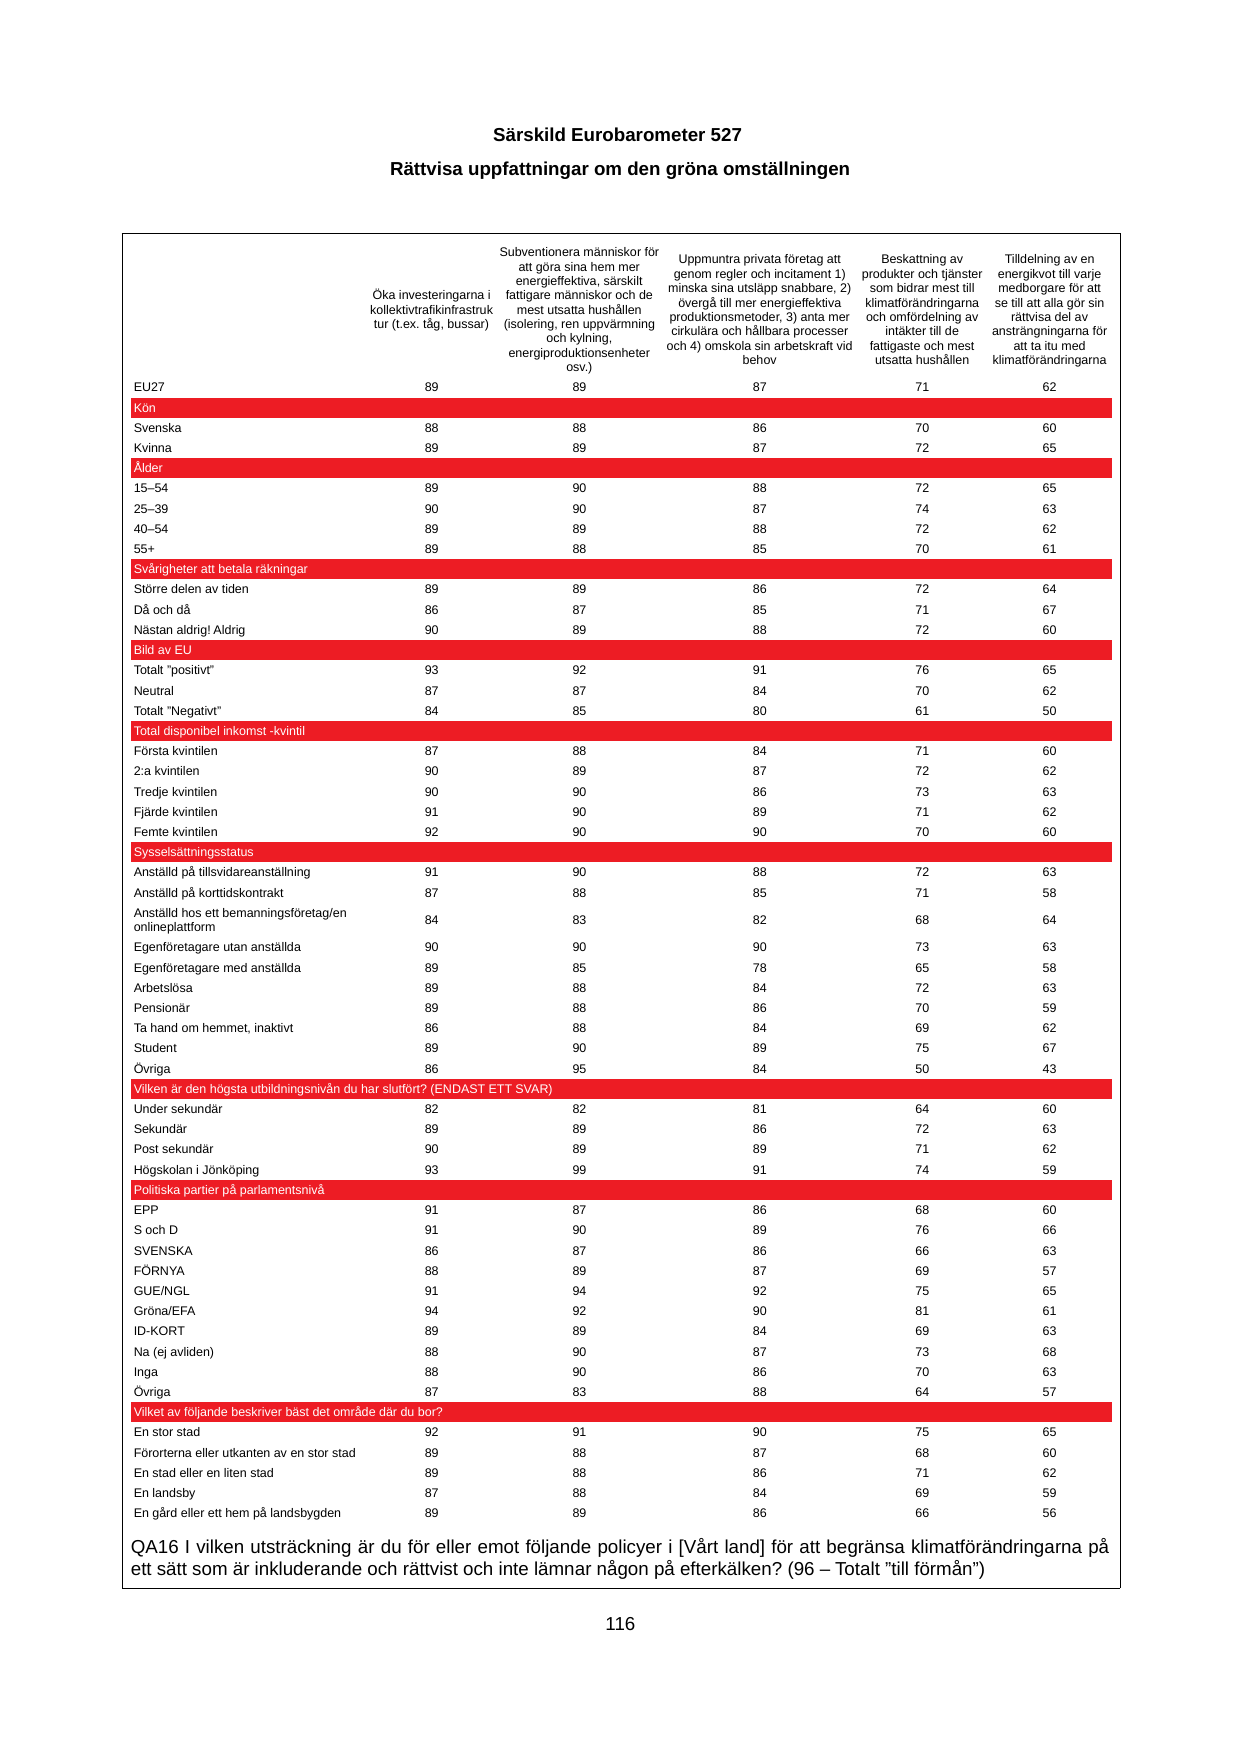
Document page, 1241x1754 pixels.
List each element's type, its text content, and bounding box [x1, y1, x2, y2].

table_cell 81 [857, 1301, 987, 1321]
table_cell ID-KORT [131, 1321, 367, 1341]
text QA16 I vilken utsträckning är du för eller emot följande policyer i [Vårt land] för att begränsa klimatförändringarna på ett sätt som är inkluderande och rättvist och inte lämnar någon på efterkälken? (96 – Totalt ”till förmån”) [131, 1536, 1111, 1579]
table_cell 72 [857, 978, 987, 998]
table_cell 82 [496, 1099, 662, 1119]
table_cell [662, 458, 857, 478]
table_cell 68 [987, 1341, 1112, 1362]
table_cell Post sekundär [131, 1139, 367, 1159]
table_cell [662, 398, 857, 418]
table_cell 40–54 [131, 519, 367, 539]
table_cell 68 [857, 1200, 987, 1220]
table_cell 86 [367, 1240, 496, 1261]
table_cell 86 [367, 1018, 496, 1038]
table_cell 63 [987, 1362, 1112, 1382]
table_cell Högskolan i Jönköping [131, 1160, 367, 1180]
table_cell 84 [662, 1483, 857, 1503]
table_cell 69 [857, 1483, 987, 1503]
table_cell 95 [496, 1059, 662, 1079]
table_cell 90 [496, 478, 662, 498]
table_cell 94 [496, 1281, 662, 1301]
table_cell 92 [367, 1422, 496, 1442]
table_cell Då och då [131, 600, 367, 620]
table_cell 84 [662, 1059, 857, 1079]
table_cell 89 [496, 1119, 662, 1139]
table_cell 50 [857, 1059, 987, 1079]
table_cell 89 [367, 998, 496, 1018]
table_cell 87 [367, 1483, 496, 1503]
table_cell 90 [367, 620, 496, 640]
table_cell Totalt ”Negativt” [131, 701, 367, 721]
table_cell 55+ [131, 539, 367, 559]
table_cell 59 [987, 1160, 1112, 1180]
table_cell 71 [857, 1139, 987, 1159]
table_cell 88 [662, 620, 857, 640]
table_header Uppmuntra privata företag att genom regler och incitament 1) minska sina utsläpp snabbare, 2) övergå till mer energieffektiva produktionsmetoder, 3) anta mer cirkulära och hållbara processer och 4) omskola sin arbetskraft vid behov [662, 242, 857, 377]
table_cell 87 [367, 883, 496, 903]
table_cell 72 [857, 1119, 987, 1139]
table_cell 84 [662, 1018, 857, 1038]
table_cell 92 [662, 1281, 857, 1301]
table_cell 89 [367, 478, 496, 498]
table_cell [496, 458, 662, 478]
table_cell 65 [987, 660, 1112, 680]
table_cell 71 [857, 1463, 987, 1483]
table_cell 63 [987, 937, 1112, 957]
table_cell 50 [987, 701, 1112, 721]
table_cell 86 [662, 418, 857, 438]
table_cell 90 [662, 1422, 857, 1442]
table_cell 88 [367, 1341, 496, 1362]
table_cell 91 [367, 1220, 496, 1240]
table_cell Anställd på korttidskontrakt [131, 883, 367, 903]
table_cell Student [131, 1038, 367, 1058]
table_cell 71 [857, 802, 987, 822]
table_cell 65 [987, 1422, 1112, 1442]
table_cell 88 [367, 1362, 496, 1382]
table_cell Politiska partier på parlamentsnivå [131, 1180, 1112, 1200]
table_cell Egenföretagare med anställda [131, 958, 367, 978]
table_cell 81 [662, 1099, 857, 1119]
table_cell 93 [367, 660, 496, 680]
table_cell Tredje kvintilen [131, 781, 367, 802]
table_cell 85 [496, 701, 662, 721]
table_cell 91 [367, 1200, 496, 1220]
table_cell 87 [367, 741, 496, 761]
table_cell 72 [857, 761, 987, 781]
table_cell 92 [367, 822, 496, 842]
table_cell 83 [496, 903, 662, 937]
table_cell 90 [367, 499, 496, 519]
table_cell 88 [662, 519, 857, 539]
table_cell 60 [987, 1443, 1112, 1463]
table_cell Anställd på tillsvidareanställning [131, 862, 367, 882]
table_cell Femte kvintilen [131, 822, 367, 842]
table_cell 68 [857, 1443, 987, 1463]
table_cell 75 [857, 1281, 987, 1301]
table_cell 93 [367, 1160, 496, 1180]
table_cell 71 [857, 883, 987, 903]
table_cell 59 [987, 998, 1112, 1018]
table_cell 91 [367, 862, 496, 882]
table_cell [987, 458, 1112, 478]
table_cell 89 [367, 1503, 496, 1523]
table_cell 76 [857, 660, 987, 680]
table_cell EPP [131, 1200, 367, 1220]
table_cell 68 [857, 903, 987, 937]
table_cell 89 [367, 438, 496, 458]
table_cell 86 [662, 579, 857, 599]
table_cell 74 [857, 499, 987, 519]
table_cell 87 [662, 438, 857, 458]
table_cell 88 [496, 998, 662, 1018]
table_cell 90 [496, 1341, 662, 1362]
table_cell 91 [662, 1160, 857, 1180]
table_cell 90 [496, 802, 662, 822]
table_cell 86 [662, 998, 857, 1018]
table_cell Fjärde kvintilen [131, 802, 367, 822]
table_cell 61 [857, 701, 987, 721]
table_cell 88 [367, 1261, 496, 1281]
table_cell 90 [662, 1301, 857, 1321]
table_cell 88 [496, 978, 662, 998]
table_cell Bild av EU [131, 640, 1112, 660]
table_cell 89 [496, 377, 662, 397]
table_cell FÖRNYA [131, 1261, 367, 1281]
table_cell 78 [662, 958, 857, 978]
table_cell 72 [857, 579, 987, 599]
table_cell 90 [367, 781, 496, 802]
table_cell Pensionär [131, 998, 367, 1018]
table_cell 75 [857, 1422, 987, 1442]
table_cell 60 [987, 620, 1112, 640]
table_cell Sekundär [131, 1119, 367, 1139]
table_cell 89 [367, 579, 496, 599]
table_cell 72 [857, 519, 987, 539]
table_cell 87 [662, 1341, 857, 1362]
table_cell Ålder [131, 458, 367, 478]
table_cell 60 [987, 418, 1112, 438]
table_cell Na (ej avliden) [131, 1341, 367, 1362]
table_cell 62 [987, 1139, 1112, 1159]
table_header Subventionera människor för att göra sina hem mer energieffektiva, särskilt fattigare människor och de mest utsatta hushållen (isolering, ren uppvärmning och kylning, energiproduktionsenheter osv.) [496, 242, 662, 377]
table_cell 62 [987, 1018, 1112, 1038]
table_cell [367, 398, 496, 418]
table_cell 2:a kvintilen [131, 761, 367, 781]
table_cell 72 [857, 620, 987, 640]
table_cell 86 [662, 1240, 857, 1261]
table_cell 89 [496, 1503, 662, 1523]
table_cell 88 [496, 1018, 662, 1038]
table_cell 84 [662, 1321, 857, 1341]
table_cell 72 [857, 862, 987, 882]
table_cell 63 [987, 978, 1112, 998]
table_cell 62 [987, 377, 1112, 397]
table_cell 88 [496, 1443, 662, 1463]
table_cell 90 [662, 822, 857, 842]
table_cell 90 [496, 937, 662, 957]
table_cell 89 [367, 1443, 496, 1463]
table_cell 61 [987, 539, 1112, 559]
table_cell 61 [987, 1301, 1112, 1321]
table_cell Övriga [131, 1059, 367, 1079]
table_cell Förorterna eller utkanten av en stor stad [131, 1443, 367, 1463]
table_cell 89 [367, 958, 496, 978]
table_header Beskattning av produkter och tjänster som bidrar mest till klimatförändringarna och omfördelning av intäkter till de fattigaste och mest utsatta hushållen [857, 242, 987, 377]
table_header [131, 242, 367, 377]
table_cell 70 [857, 1362, 987, 1382]
table_cell 86 [662, 1200, 857, 1220]
table_header Tilldelning av en energikvot till varje medborgare för att se till att alla gör sin rättvisa del av ansträngningarna för att ta itu med klimatförändringarna [987, 242, 1112, 377]
table_cell Totalt ”positivt” [131, 660, 367, 680]
table_cell 86 [662, 1503, 857, 1523]
table_cell 90 [496, 1038, 662, 1058]
table_cell En stad eller en liten stad [131, 1463, 367, 1483]
table_cell Ta hand om hemmet, inaktivt [131, 1018, 367, 1038]
table_cell Inga [131, 1362, 367, 1382]
table_cell 90 [496, 499, 662, 519]
table_cell 82 [367, 1099, 496, 1119]
table_cell 89 [367, 539, 496, 559]
table_cell 88 [367, 418, 496, 438]
table_cell 87 [662, 377, 857, 397]
table_cell 63 [987, 499, 1112, 519]
table_cell 15–54 [131, 478, 367, 498]
table_cell 65 [987, 1281, 1112, 1301]
table_cell 76 [857, 1220, 987, 1240]
table_cell 88 [496, 539, 662, 559]
table_cell 87 [496, 680, 662, 701]
table_cell 62 [987, 761, 1112, 781]
table_cell Total disponibel inkomst -kvintil [131, 721, 1112, 741]
table_cell 90 [367, 1139, 496, 1159]
table_cell 71 [857, 377, 987, 397]
table_cell 62 [987, 519, 1112, 539]
table_cell 86 [662, 781, 857, 802]
table_cell Gröna/EFA [131, 1301, 367, 1321]
table_cell 83 [496, 1382, 662, 1402]
table_cell 88 [662, 1382, 857, 1402]
table_cell 74 [857, 1160, 987, 1180]
table_cell [987, 1402, 1112, 1422]
table_cell 91 [367, 802, 496, 822]
table_cell 85 [496, 958, 662, 978]
table_cell Vilken är den högsta utbildningsnivån du har slutfört? (ENDAST ETT SVAR) [131, 1079, 1112, 1099]
table_cell En stor stad [131, 1422, 367, 1442]
table_cell 73 [857, 1341, 987, 1362]
table_cell 25–39 [131, 499, 367, 519]
table_cell 70 [857, 998, 987, 1018]
table_cell 89 [367, 1119, 496, 1139]
table_cell 64 [987, 579, 1112, 599]
table_cell 64 [857, 1099, 987, 1119]
table_cell [367, 458, 496, 478]
table_cell 84 [662, 741, 857, 761]
table_cell 90 [367, 937, 496, 957]
table_cell 64 [857, 1382, 987, 1402]
table_cell 43 [987, 1059, 1112, 1079]
table_cell 63 [987, 862, 1112, 882]
table_cell 89 [367, 978, 496, 998]
table_cell Större delen av tiden [131, 579, 367, 599]
table_cell 66 [857, 1240, 987, 1261]
table_cell 92 [496, 1301, 662, 1321]
table_cell 60 [987, 741, 1112, 761]
table_cell EU27 [131, 377, 367, 397]
table_cell 84 [367, 701, 496, 721]
table_cell 70 [857, 539, 987, 559]
table_cell 88 [496, 883, 662, 903]
table_cell 99 [496, 1160, 662, 1180]
table_cell 71 [857, 600, 987, 620]
table_header Öka investeringarna i kollektivtrafikinfrastruktur (t.ex. tåg, bussar) [367, 242, 496, 377]
table_cell 90 [496, 862, 662, 882]
table_cell Kön [131, 398, 367, 418]
table_cell 67 [987, 1038, 1112, 1058]
table_cell 58 [987, 883, 1112, 903]
table_cell Nästan aldrig! Aldrig [131, 620, 367, 640]
table_cell 90 [496, 1220, 662, 1240]
table_cell 89 [496, 438, 662, 458]
table_cell 92 [496, 660, 662, 680]
table_cell 89 [496, 579, 662, 599]
table_cell 88 [662, 862, 857, 882]
table_cell 75 [857, 1038, 987, 1058]
table_cell SVENSKA [131, 1240, 367, 1261]
table_cell 85 [662, 539, 857, 559]
table_cell Sysselsättningsstatus [131, 842, 987, 862]
table_cell 89 [367, 1463, 496, 1483]
table_cell 91 [662, 660, 857, 680]
table_cell 90 [496, 781, 662, 802]
table_cell 89 [662, 1220, 857, 1240]
table_cell 58 [987, 958, 1112, 978]
table_cell 65 [857, 958, 987, 978]
table_cell 72 [857, 478, 987, 498]
table_cell Neutral [131, 680, 367, 701]
table_cell 73 [857, 937, 987, 957]
table_cell 57 [987, 1261, 1112, 1281]
table_cell [496, 398, 662, 418]
table_cell 89 [367, 519, 496, 539]
table_cell 60 [987, 1099, 1112, 1119]
table_cell 89 [367, 377, 496, 397]
table_cell 73 [857, 781, 987, 802]
table_cell 72 [857, 438, 987, 458]
table_cell 89 [496, 519, 662, 539]
table_cell 87 [496, 1240, 662, 1261]
table_cell 62 [987, 1463, 1112, 1483]
table_cell 89 [662, 1139, 857, 1159]
table_cell 86 [367, 600, 496, 620]
table_cell 87 [496, 1200, 662, 1220]
table_cell 89 [496, 761, 662, 781]
table_cell [857, 458, 987, 478]
table_cell 80 [662, 701, 857, 721]
table_cell 88 [496, 741, 662, 761]
table_cell 89 [496, 1321, 662, 1341]
table_cell 89 [496, 620, 662, 640]
table_cell S och D [131, 1220, 367, 1240]
table_cell 70 [857, 680, 987, 701]
table_cell 70 [857, 822, 987, 842]
table_cell 63 [987, 1321, 1112, 1341]
table_cell 90 [367, 761, 496, 781]
table_cell [987, 842, 1112, 862]
table_cell 88 [496, 418, 662, 438]
table_cell En landsby [131, 1483, 367, 1503]
table_cell 69 [857, 1321, 987, 1341]
table_cell 82 [662, 903, 857, 937]
table_cell 59 [987, 1483, 1112, 1503]
table_cell 86 [367, 1059, 496, 1079]
table_cell 60 [987, 1200, 1112, 1220]
table_cell 69 [857, 1261, 987, 1281]
table_cell 63 [987, 1240, 1112, 1261]
table_cell Svenska [131, 418, 367, 438]
table_cell 85 [662, 883, 857, 903]
table_cell 84 [367, 903, 496, 937]
table_cell 88 [496, 1463, 662, 1483]
table_cell 63 [987, 1119, 1112, 1139]
table_cell Kvinna [131, 438, 367, 458]
table_cell 87 [367, 680, 496, 701]
table_cell 70 [857, 418, 987, 438]
table_cell 89 [367, 1038, 496, 1058]
table_cell 87 [662, 1261, 857, 1281]
table_cell 57 [987, 1382, 1112, 1402]
table_cell Egenföretagare utan anställda [131, 937, 367, 957]
table_cell En gård eller ett hem på landsbygden [131, 1503, 367, 1523]
table_cell 63 [987, 781, 1112, 802]
table_cell 91 [496, 1422, 662, 1442]
table_cell 69 [857, 1018, 987, 1038]
table_cell 86 [662, 1362, 857, 1382]
table_cell Övriga [131, 1382, 367, 1402]
table_cell 66 [857, 1503, 987, 1523]
table_cell 86 [662, 1463, 857, 1483]
table_cell 56 [987, 1503, 1112, 1523]
table_cell [987, 398, 1112, 418]
table_cell 84 [662, 680, 857, 701]
table_cell 86 [662, 1119, 857, 1139]
table_cell 60 [987, 822, 1112, 842]
table_cell 87 [367, 1382, 496, 1402]
table_cell 85 [662, 600, 857, 620]
table_cell 89 [367, 1321, 496, 1341]
table_cell Under sekundär [131, 1099, 367, 1119]
table_cell 91 [367, 1281, 496, 1301]
table_cell 90 [496, 1362, 662, 1382]
table_cell 71 [857, 741, 987, 761]
table_cell 84 [662, 978, 857, 998]
table_cell Vilket av följande beskriver bäst det område där du bor? [131, 1402, 987, 1422]
table_cell 90 [496, 822, 662, 842]
table_cell 87 [662, 761, 857, 781]
table_cell 89 [496, 1261, 662, 1281]
table_cell 64 [987, 903, 1112, 937]
table_cell 89 [662, 1038, 857, 1058]
table_cell 62 [987, 680, 1112, 701]
table_cell 89 [662, 802, 857, 822]
table_cell 88 [496, 1483, 662, 1503]
table_cell 90 [662, 937, 857, 957]
table_cell 87 [496, 600, 662, 620]
table_cell Svårigheter att betala räkningar [131, 559, 1112, 579]
table_cell 87 [662, 1443, 857, 1463]
table_cell Anställd hos ett bemanningsföretag/en onlineplattform [131, 903, 367, 937]
table_cell GUE/NGL [131, 1281, 367, 1301]
table_cell 87 [662, 499, 857, 519]
table_cell [857, 398, 987, 418]
table_cell Första kvintilen [131, 741, 367, 761]
table_cell 66 [987, 1220, 1112, 1240]
table_cell 62 [987, 802, 1112, 822]
table_cell 67 [987, 600, 1112, 620]
table_cell 89 [496, 1139, 662, 1159]
table_cell 65 [987, 438, 1112, 458]
table_cell 65 [987, 478, 1112, 498]
table_cell 94 [367, 1301, 496, 1321]
table_cell 88 [662, 478, 857, 498]
table_cell Arbetslösa [131, 978, 367, 998]
